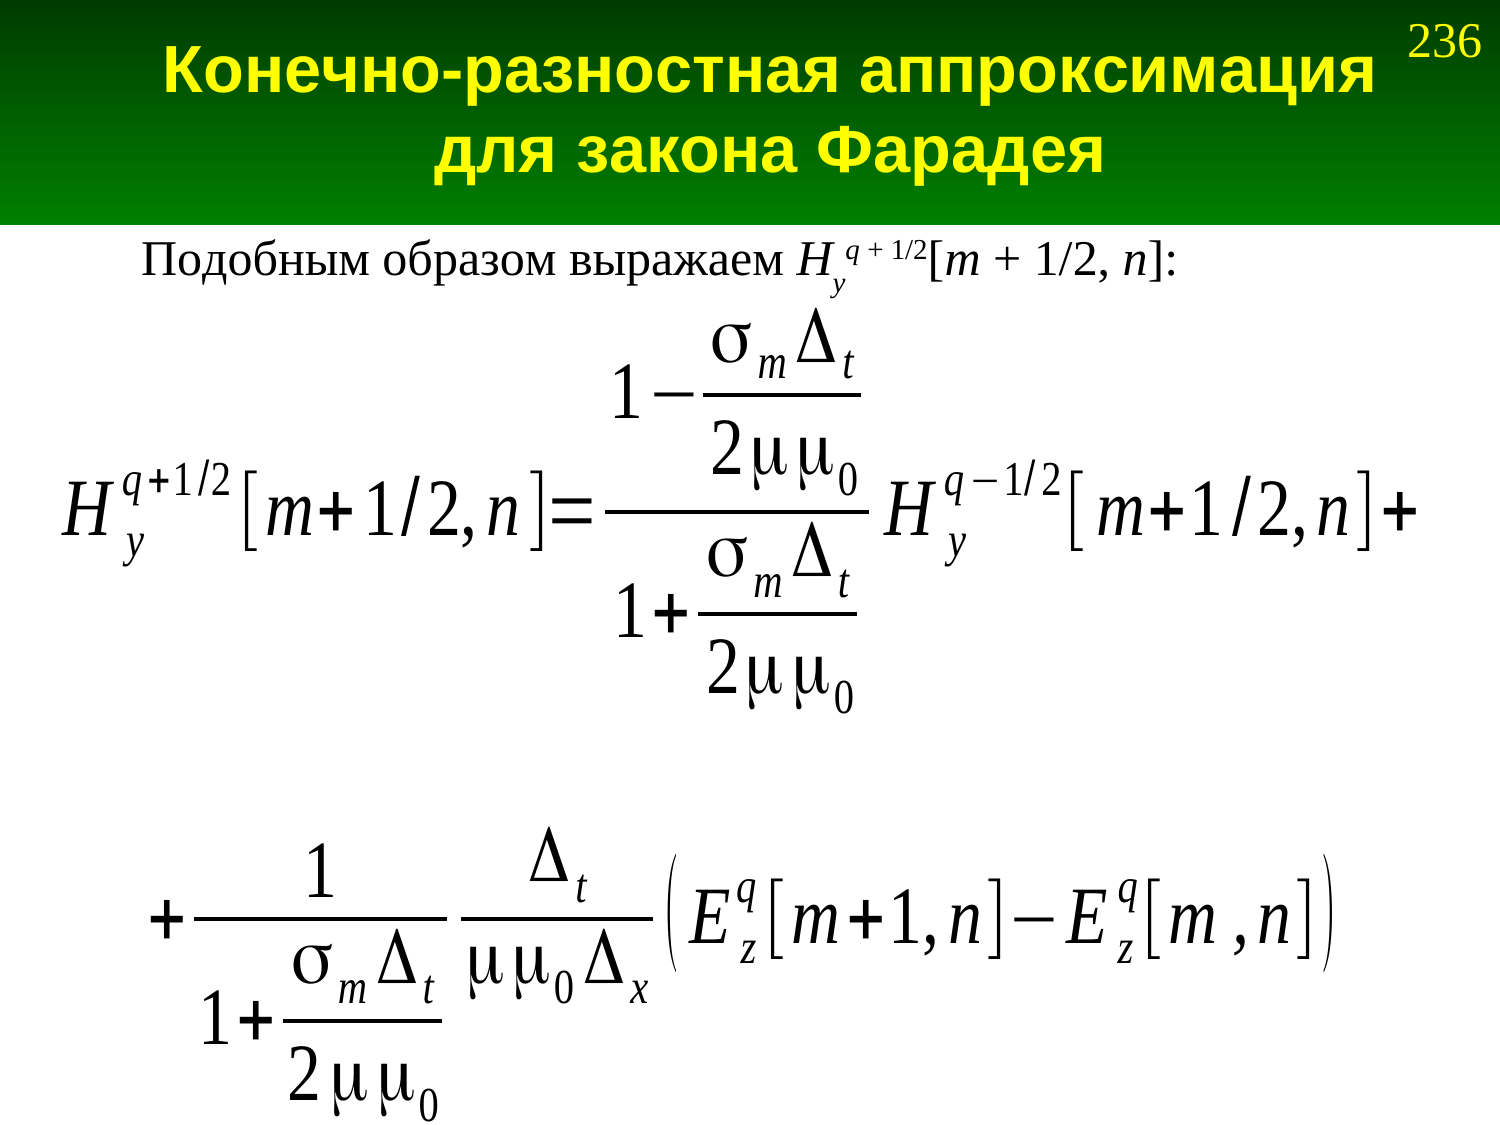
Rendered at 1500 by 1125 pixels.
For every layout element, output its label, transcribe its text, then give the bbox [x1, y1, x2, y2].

chart [41, 301, 1438, 1125]
title Конечно-разностная аппроксимация для закона Фарадея [100, 7, 1441, 204]
text_box Подобным образом выражаем Hyq + 1/2[m + 1/2, n]: [126, 218, 1194, 301]
